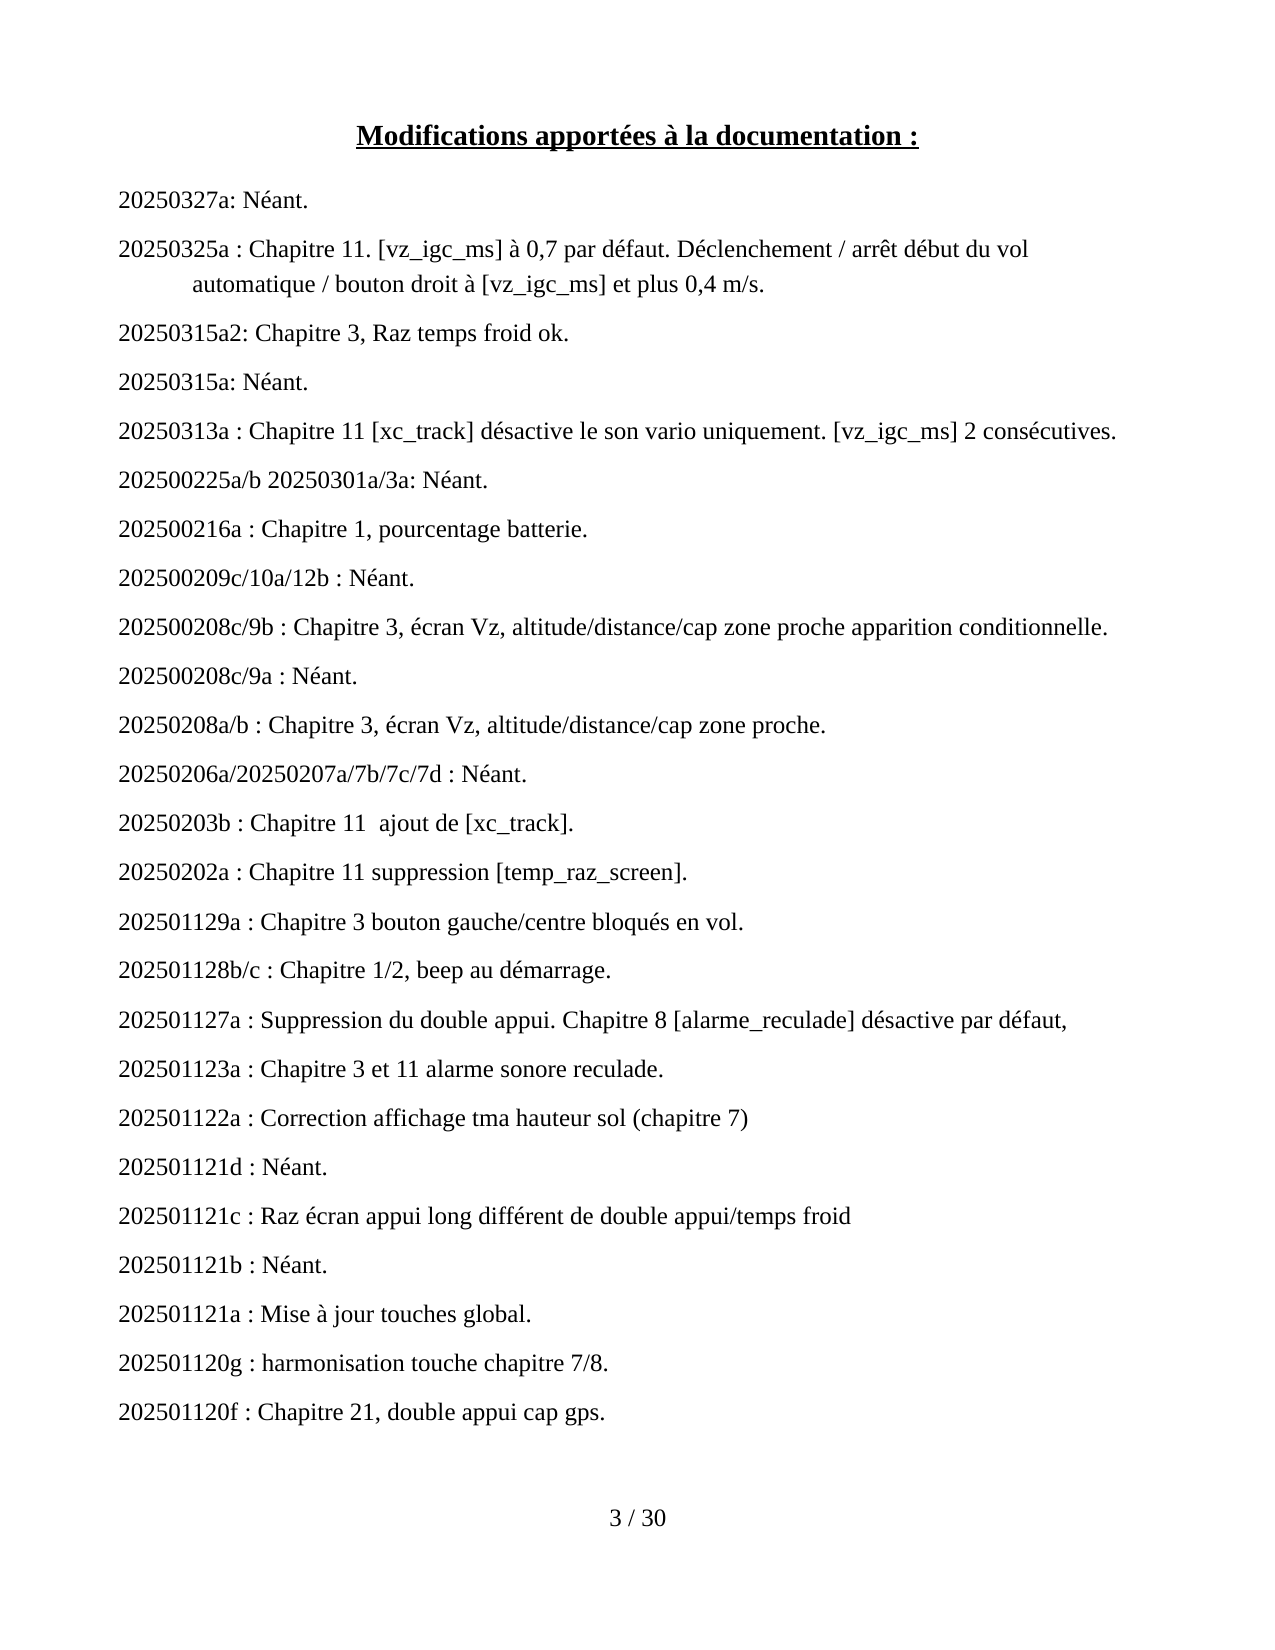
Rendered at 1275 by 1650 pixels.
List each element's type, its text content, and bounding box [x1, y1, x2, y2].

text 202501123a : Chapitre 3 et 11 alarme sonore reculade. [118, 1054, 1157, 1082]
text 202501121d : Néant. [118, 1152, 1157, 1181]
text Modifications apportées à la documentation : [118, 118, 1157, 152]
text 202501128b/c : Chapitre 1/2, beep au démarrage. [118, 956, 1157, 984]
text 202500208c/9a : Néant. [118, 661, 1157, 690]
text 202501120f : Chapitre 21, double appui cap gps. [118, 1397, 1157, 1426]
text 20250327a: Néant. [118, 185, 1157, 214]
text 202501121c : Raz écran appui long différent de double appui/temps froid [118, 1201, 1157, 1230]
text 202500209c/10a/12b : Néant. [118, 563, 1157, 592]
text 202501127a : Suppression du double appui. Chapitre 8 [alarme_reculade] désactive par défaut, [118, 1005, 1157, 1033]
text 20250325a : Chapitre 11. [vz_igc_ms] à 0,7 par défaut. Déclenchement / arrêt début du vol automatique / bouton droit à [vz_igc_ms] et plus 0,4 m/s. [118, 234, 1157, 297]
text 20250315a2: Chapitre 3, Raz temps froid ok. [118, 318, 1157, 347]
text 20250315a: Néant. [118, 367, 1157, 396]
text 20250313a : Chapitre 11 [xc_track] désactive le son vario uniquement. [vz_igc_ms] 2 consécutives. [118, 416, 1157, 445]
text 20250203b : Chapitre 11 ajout de [xc_track]. [118, 808, 1157, 837]
text 202501122a : Correction affichage tma hauteur sol (chapitre 7) [118, 1103, 1157, 1132]
text 20250206a/20250207a/7b/7c/7d : Néant. [118, 759, 1157, 788]
text 20250202a : Chapitre 11 suppression [temp_raz_screen]. [118, 857, 1157, 886]
text 202501129a : Chapitre 3 bouton gauche/centre bloqués en vol. [118, 907, 1157, 935]
text 20250208a/b : Chapitre 3, écran Vz, altitude/distance/cap zone proche. [118, 710, 1157, 739]
text 202500216a : Chapitre 1, pourcentage batterie. [118, 514, 1157, 543]
text 202500225a/b 20250301a/3a: Néant. [118, 465, 1157, 494]
text 202501121b : Néant. [118, 1250, 1157, 1279]
text 202501120g : harmonisation touche chapitre 7/8. [118, 1348, 1157, 1377]
text 202500208c/9b : Chapitre 3, écran Vz, altitude/distance/cap zone proche apparition conditionnelle. [118, 612, 1157, 641]
text 202501121a : Mise à jour touches global. [118, 1299, 1157, 1328]
